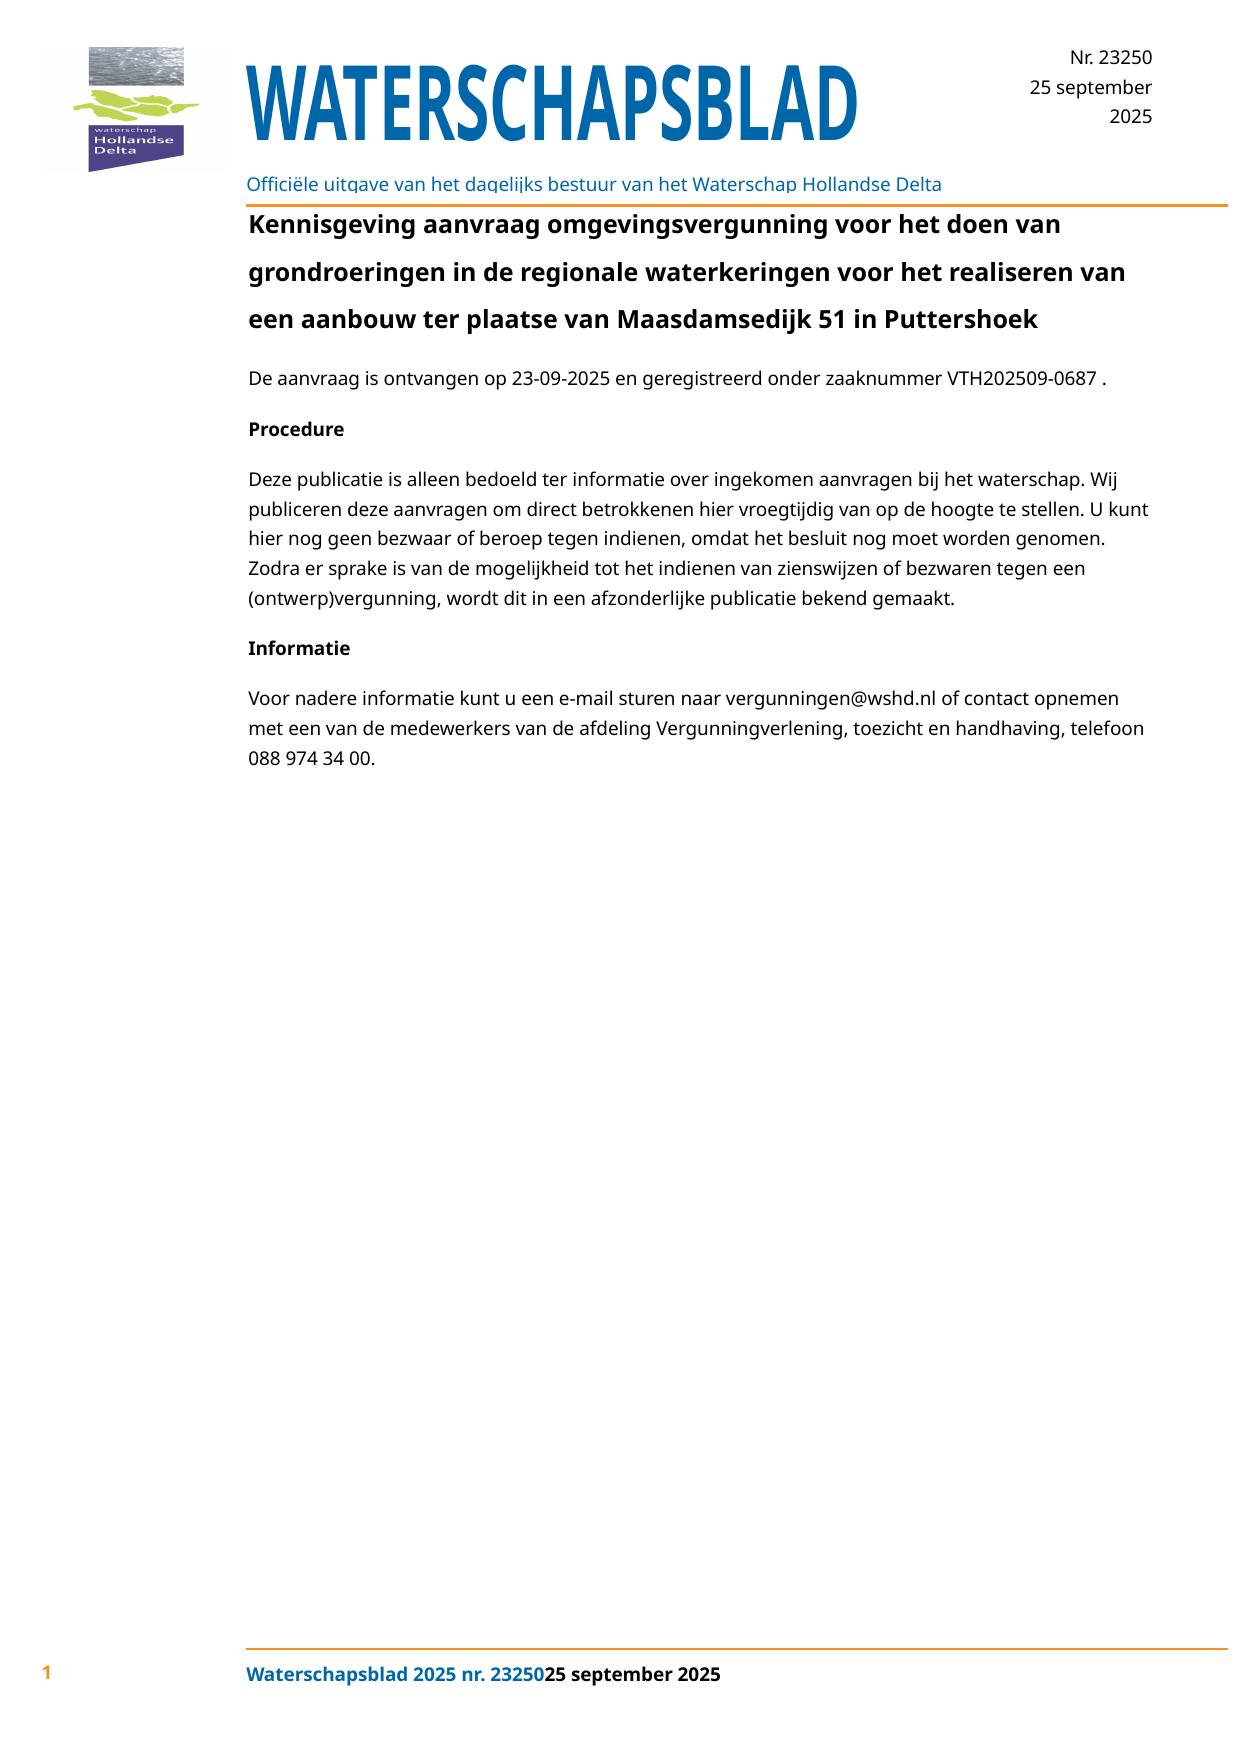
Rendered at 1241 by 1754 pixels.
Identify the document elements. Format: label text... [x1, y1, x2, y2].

text Informatie [248, 635, 1152, 661]
text Voor nadere informatie kunt u een e-mail sturen naar vergunningen@wshd.nl of contact opnemen met een van de medewerkers van de afdeling Vergunningverlening, toezicht en handhaving, telefoon 088 974 34 00. [248, 686, 1152, 770]
text De aanvraag is ontvangen op 23-09-2025 en geregistreerd onder zaaknummer VTH202509-0687 . [248, 366, 1152, 391]
picture [41, 47, 231, 172]
text Kennisgeving aanvraag omgevingsvergunning voor het doen van grondroeringen in de regionale waterkeringen voor het realiseren van een aanbouw ter plaatse van Maasdamsedijk 51 in Puttershoek [248, 207, 1152, 336]
text Procedure [248, 416, 1152, 442]
text Deze publicatie is alleen bedoeld ter informatie over ingekomen aanvragen bij het waterschap. Wij publiceren deze aanvragen om direct betrokkenen hier vroegtijdig van op de hoogte te stellen. U kunt hier nog geen bezwaar of beroep tegen indienen, omdat het besluit nog moet worden genomen. Zodra er sprake is van de mogelijkheid tot het indienen van zienswijzen of bezwaren tegen een (ontwerp)vergunning, wordt dit in een afzonderlijke publicatie bekend gemaakt. [248, 466, 1152, 610]
